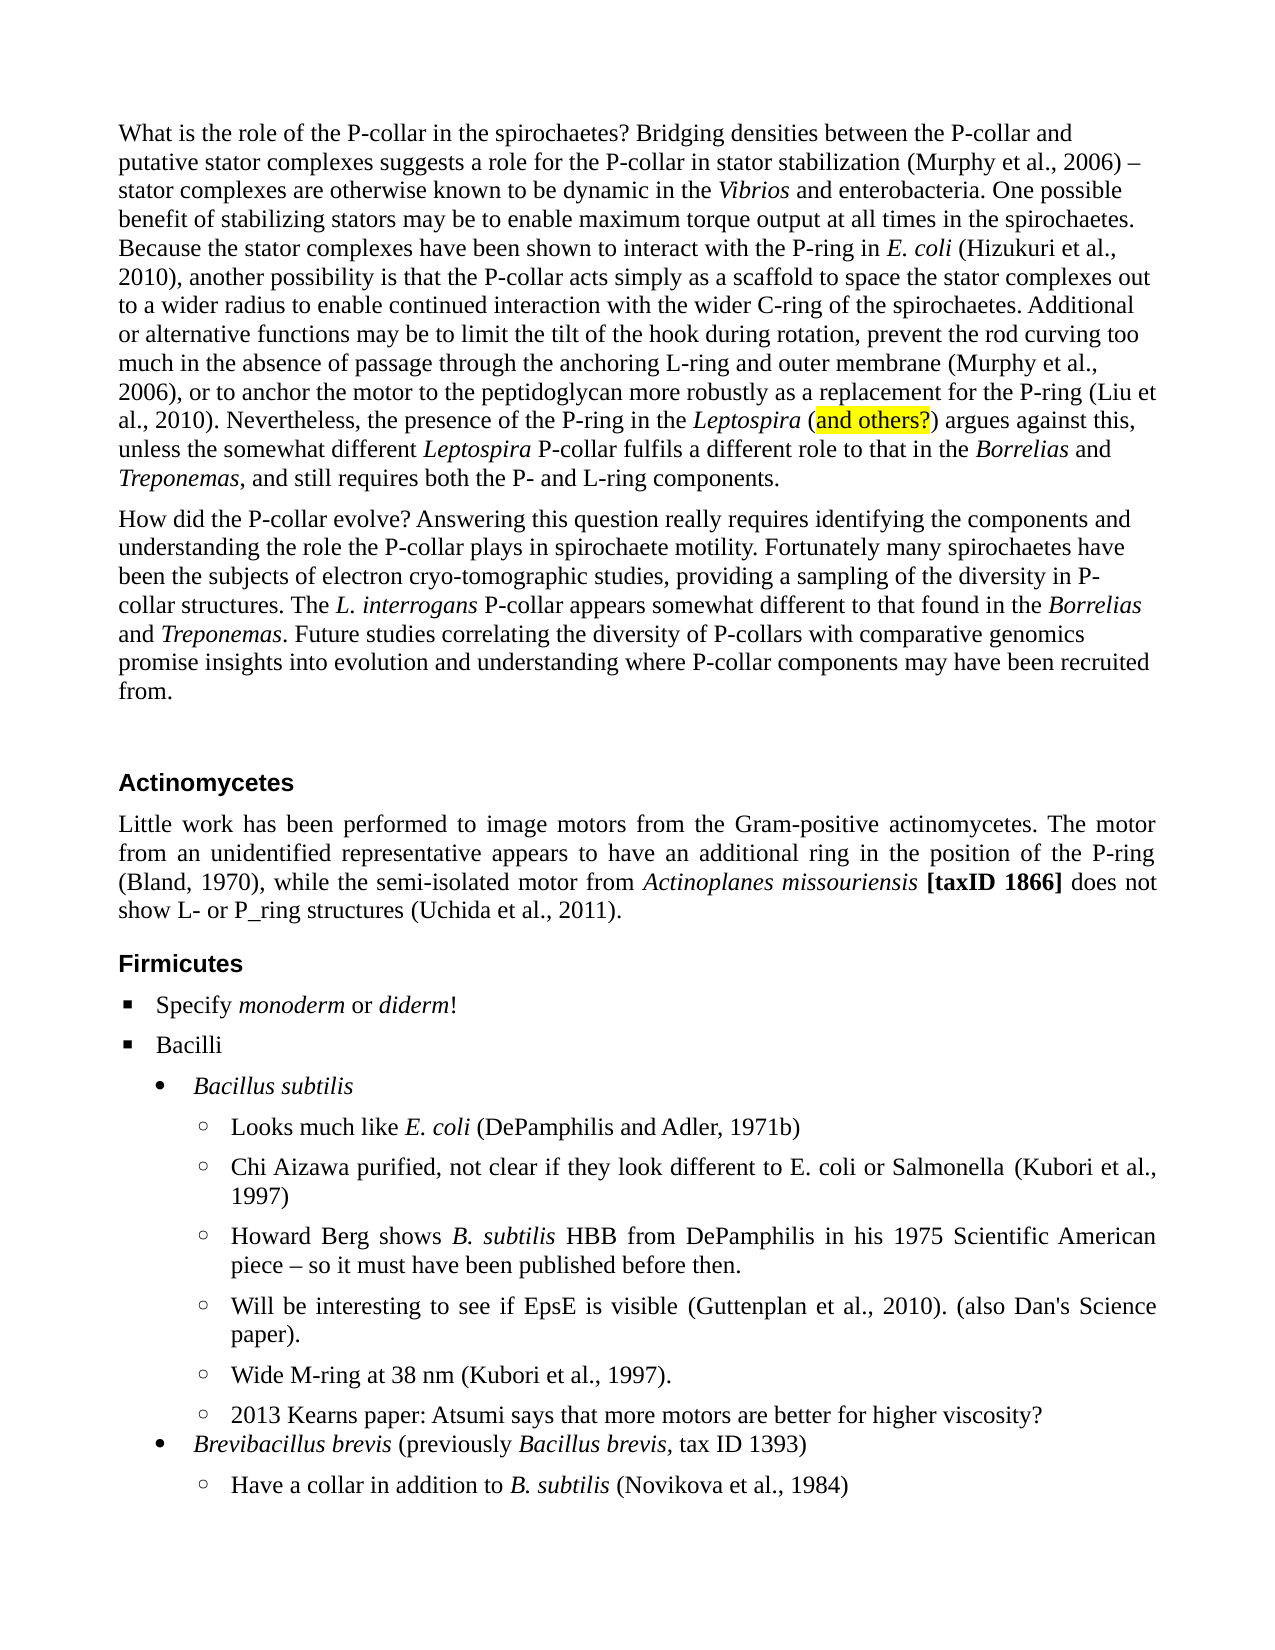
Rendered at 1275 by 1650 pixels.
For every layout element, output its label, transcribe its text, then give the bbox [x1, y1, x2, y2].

list Bacilli [118, 1031, 1157, 1059]
text What is the role of the P-collar in the spirochaetes? Bridging densities between the P-collar and putative stator complexes suggests a role for the P-collar in stator stabilization (Murphy et al., 2006) – stator complexes are otherwise known to be dynamic in the Vibrios and enterobacteria. One possible benefit of stabilizing stators may be to enable maximum torque output at all times in the spirochaetes. Because the stator complexes have been shown to interact with the P-ring in E. coli (Hizukuri et al., 2010), another possibility is that the P-collar acts simply as a scaffold to space the stator complexes out to a wider radius to enable continued interaction with the wider C-ring of the spirochaetes. Additional or alternative functions may be to limit the tilt of the hook during rotation, prevent the rod curving too much in the absence of passage through the anchoring L-ring and outer membrane (Murphy et al., 2006), or to anchor the motor to the peptidoglycan more robustly as a replacement for the P-ring (Liu et al., 2010). Nevertheless, the presence of the P-ring in the Leptospira (and others?) argues against this, unless the somewhat different Leptospira P-collar fulfils a different role to that in the Borrelias and Treponemas, and still requires both the P- and L-ring components. [118, 118, 1157, 492]
list 2013 Kearns paper: Atsumi says that more motors are better for higher viscosity? [193, 1401, 1157, 1429]
subtitle Firmicutes [118, 949, 1157, 978]
text How did the P-collar evolve? Answering this question really requires identifying the components and understanding the role the P-collar plays in spirochaete motility. Fortunately many spirochaetes have been the subjects of electron cryo-tomographic studies, providing a sampling of the diversity in P-collar structures. The L. interrogans P-collar appears somewhat different to that found in the Borrelias and Treponemas. Future studies correlating the diversity of P-collars with comparative genomics promise insights into evolution and understanding where P-collar components may have been recruited from. [118, 504, 1157, 705]
subtitle Actinomycetes [118, 768, 1157, 797]
list Brevibacillus brevis (previously Bacillus brevis, tax ID 1393) [156, 1429, 1157, 1458]
list Wide M-ring at 38 nm (Kubori et al., 1997). [193, 1360, 1157, 1389]
list Will be interesting to see if EpsE is visible (Guttenplan et al., 2010). (also Dan's Science paper). [193, 1291, 1157, 1348]
text Little work has been performed to image motors from the Gram-positive actinomycetes. The motor from an unidentified representative appears to have an additional ring in the position of the P-ring (Bland, 1970), while the semi-isolated motor from Actinoplanes missouriensis [taxID 1866] does not show L- or P_ring structures (Uchida et al., 2011). [118, 809, 1157, 924]
list Howard Berg shows B. subtilis HBB from DePamphilis in his 1975 Scientific American piece – so it must have been published before then. [193, 1221, 1157, 1279]
list Chi Aizawa purified, not clear if they look different to E. coli or Salmonella (Kubori et al., 1997) [193, 1152, 1157, 1210]
list Specify monoderm or diderm! [118, 990, 1157, 1019]
list Have a collar in addition to B. subtilis (Novikova et al., 1984) [193, 1470, 1157, 1498]
list Bacillus subtilis [156, 1071, 1157, 1100]
list Looks much like E. coli (DePamphilis and Adler, 1971b) [193, 1112, 1157, 1140]
